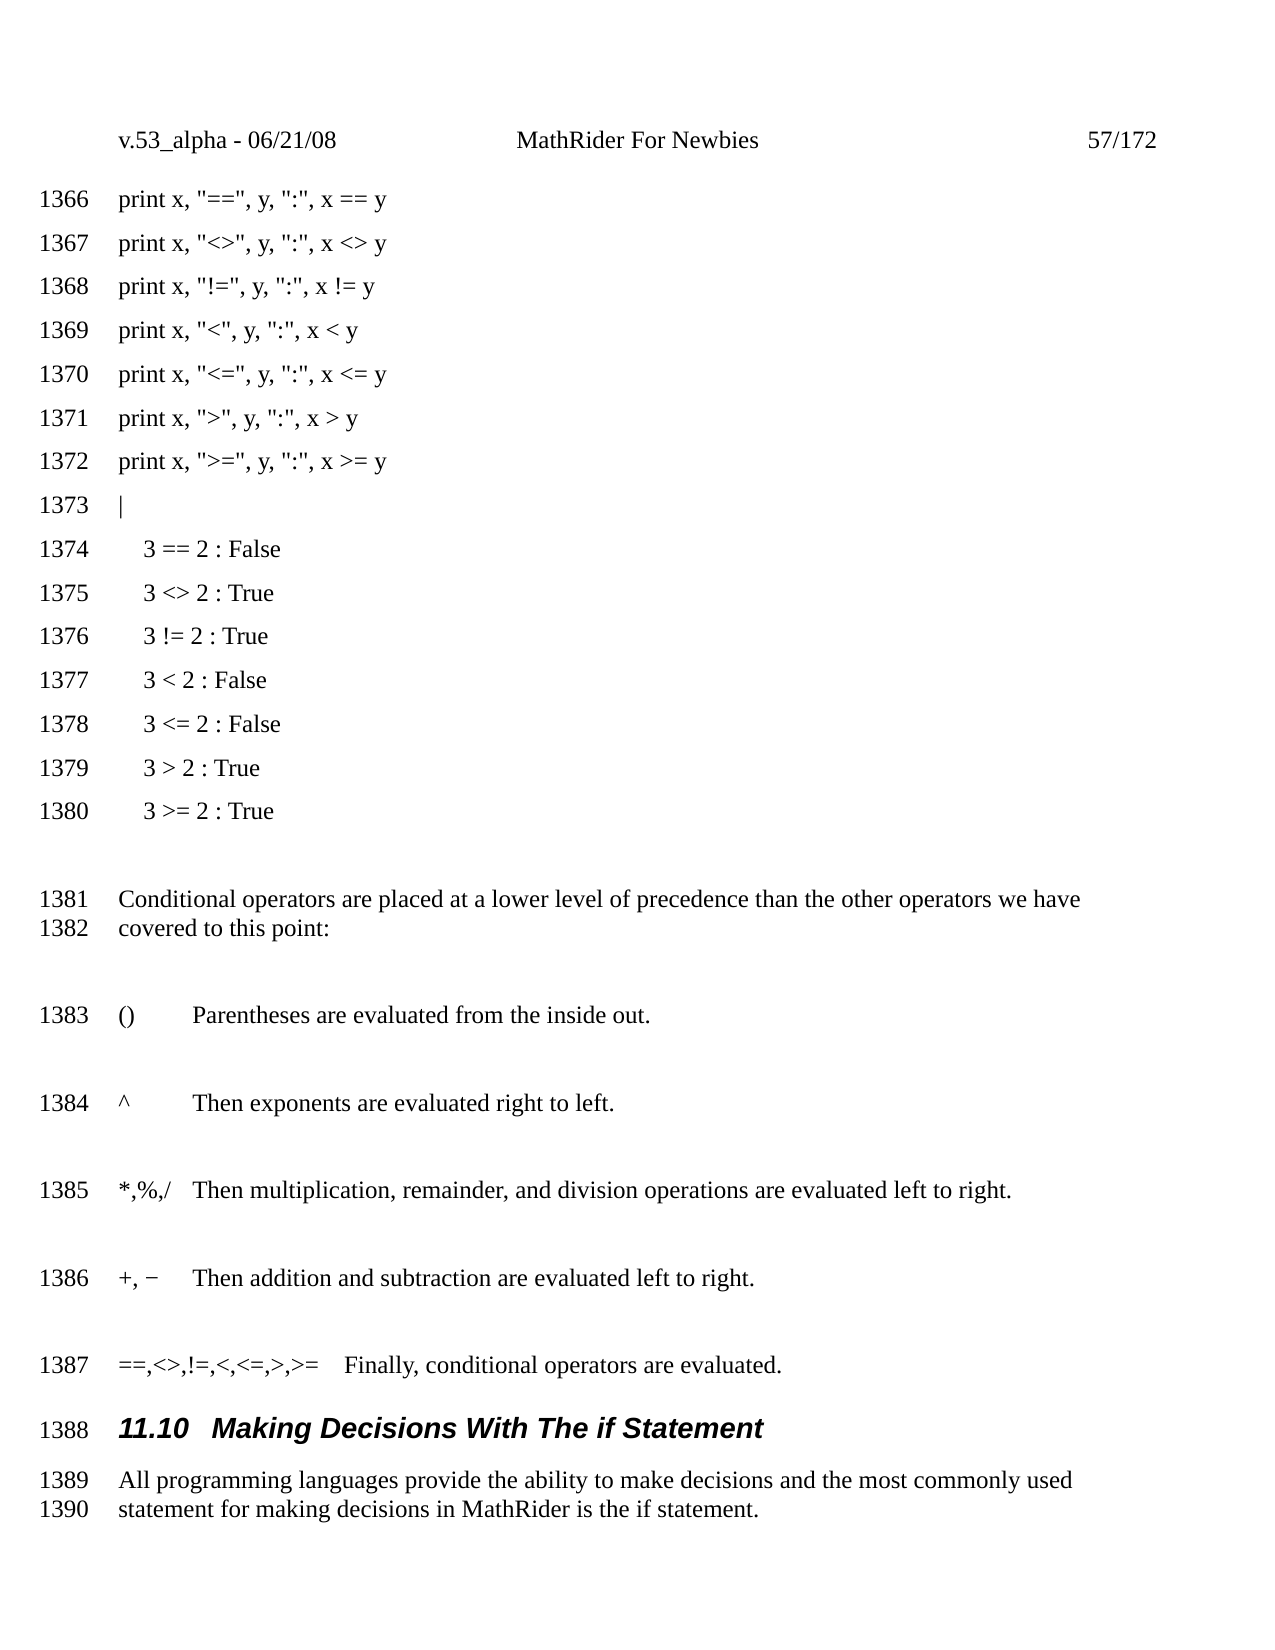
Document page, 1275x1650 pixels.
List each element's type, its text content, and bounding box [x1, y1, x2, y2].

text print x, ">", y, ":", x > y [118, 403, 1157, 431]
text 3 > 2 : True [118, 753, 1157, 781]
text 3 == 2 : False [118, 534, 1157, 563]
text print x, ">=", y, ":", x >= y [118, 446, 1157, 475]
subtitle Making Decisions With The if Statement [118, 1411, 1157, 1445]
text 3 <= 2 : False [118, 709, 1157, 738]
text print x, "<>", y, ":", x <> y [118, 228, 1157, 256]
text Conditional operators are placed at a lower level of precedence than the other operators we have covered to this point: [118, 884, 1157, 941]
text 3 >= 2 : True [118, 796, 1157, 825]
text | [118, 490, 1157, 519]
text print x, "==", y, ":", x == y [118, 184, 1157, 213]
text 3 != 2 : True [118, 621, 1157, 650]
text print x, "<", y, ":", x < y [118, 315, 1157, 344]
text *,%,/ Then multiplication, remainder, and division operations are evaluated left to right. [118, 1175, 1157, 1204]
text All programming languages provide the ability to make decisions and the most commonly used statement for making decisions in MathRider is the if statement. [118, 1465, 1157, 1522]
text ==,<>,!=,<,<=,>,>= Finally, conditional operators are evaluated. [118, 1350, 1157, 1379]
text 3 <> 2 : True [118, 578, 1157, 606]
text +, − Then addition and subtraction are evaluated left to right. [118, 1263, 1157, 1291]
text print x, "<=", y, ":", x <= y [118, 359, 1157, 388]
text ^ Then exponents are evaluated right to left. [118, 1088, 1157, 1116]
text () Parentheses are evaluated from the inside out. [118, 1000, 1157, 1029]
text 3 < 2 : False [118, 665, 1157, 694]
text print x, "!=", y, ":", x != y [118, 271, 1157, 300]
